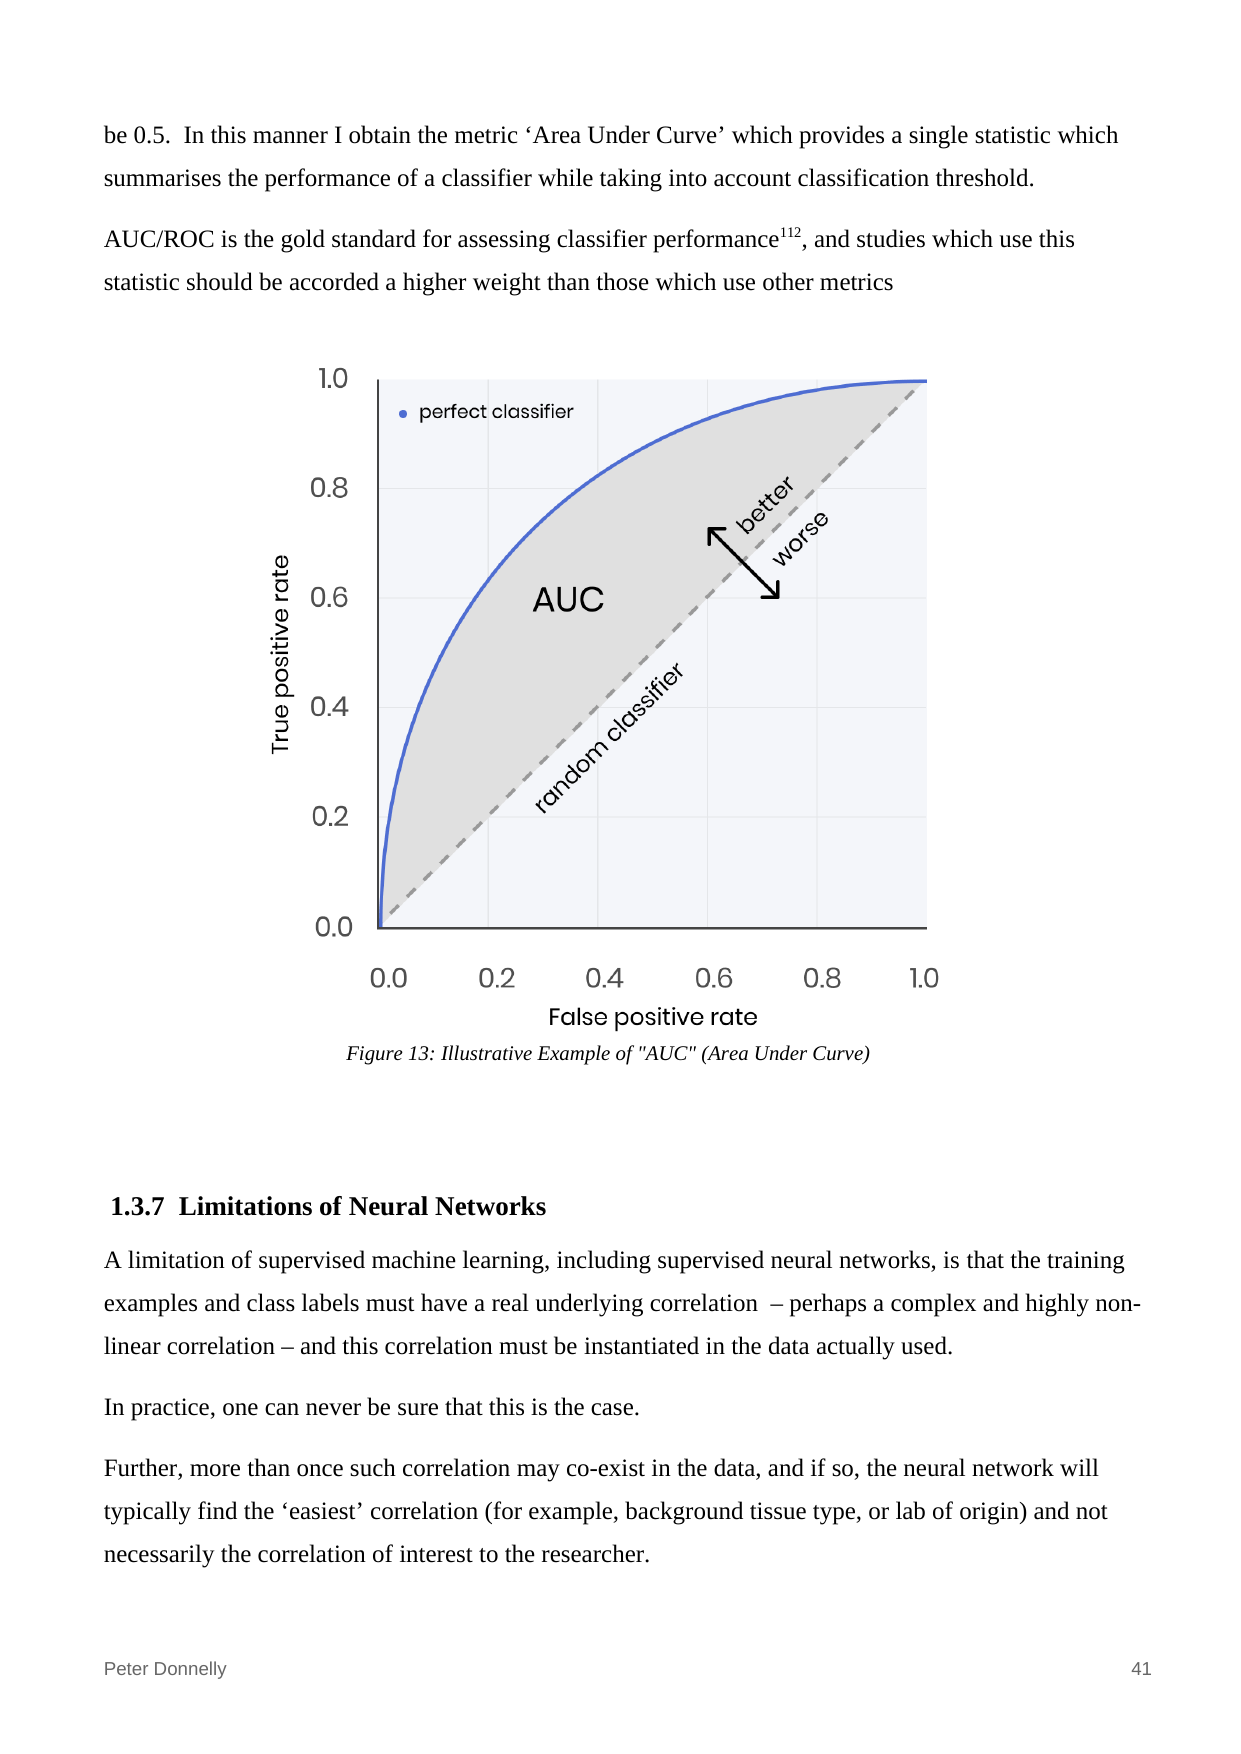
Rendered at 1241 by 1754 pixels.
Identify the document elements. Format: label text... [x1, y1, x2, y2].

text Further, more than once such correlation may co-exist in the data, and if so, the neural network will typically find the ‘easiest’ correlation (for example, background tissue type, or lab of origin) and not necessarily the correlation of interest to the researcher. [103, 1453, 1146, 1568]
text Figure 13: Illustrative Example of "AUC" (Area Under Curve) [261, 1041, 956, 1065]
subtitle Limitations of Neural Networks [103, 1190, 1146, 1221]
picture [260, 356, 956, 1041]
text In practice, one can never be sure that this is the case. [103, 1392, 1146, 1421]
text AUC/ROC is the gold standard for assessing classifier performance, and studies which use this statistic should be accorded a higher weight than those which use other metrics [103, 224, 1146, 296]
text be 0.5. In this manner I obtain the metric ‘Area Under Curve’ which provides a single statistic which summarises the performance of a classifier while taking into account classification threshold. [103, 120, 1146, 192]
text A limitation of supervised machine learning, including supervised neural networks, is that the training examples and class labels must have a real underlying correlation – perhaps a complex and highly non-linear correlation – and this correlation must be instantiated in the data actually used. [103, 1245, 1146, 1360]
